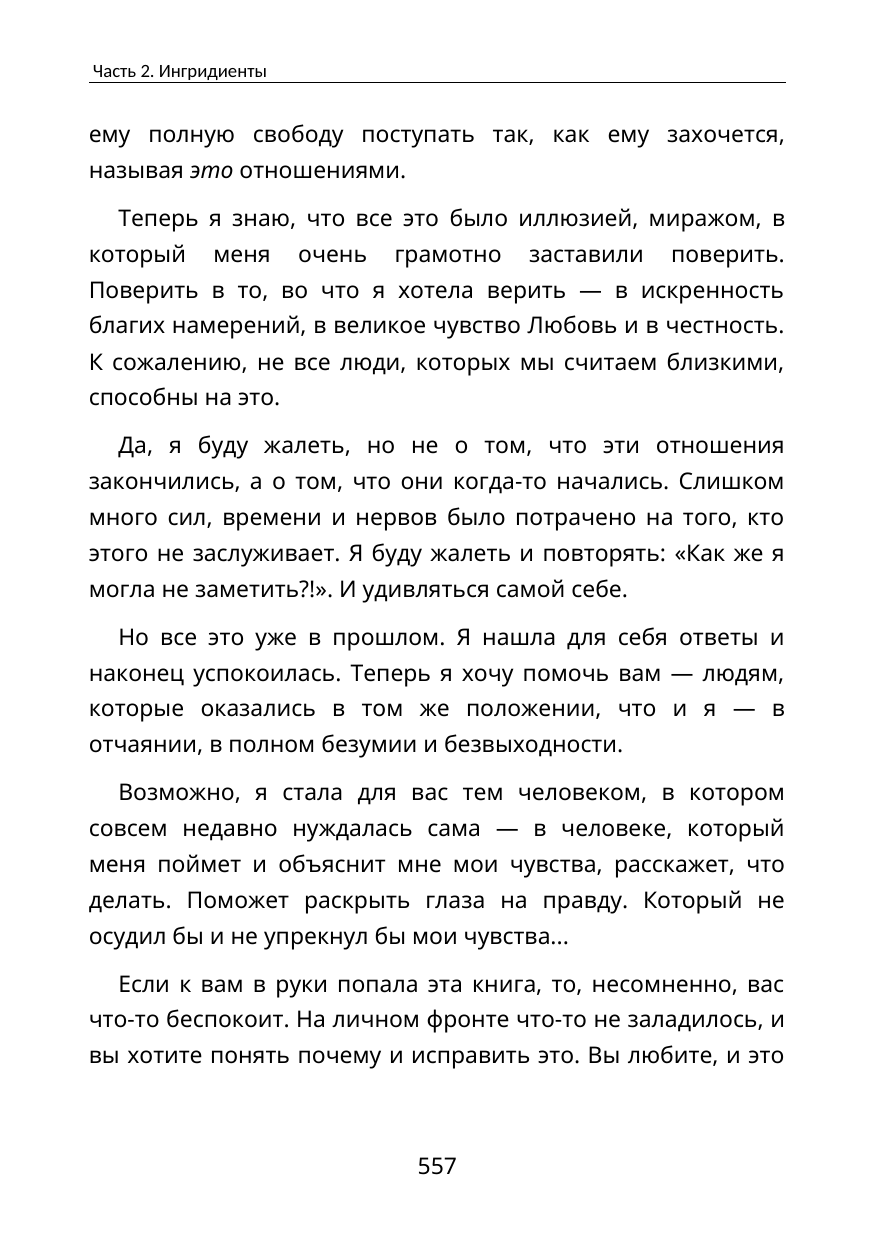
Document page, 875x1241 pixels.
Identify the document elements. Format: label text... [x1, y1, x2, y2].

text Теперь я знаю, что все это было иллюзией, миражом, в который меня очень грамотно заставили поверить. Поверить в то, во что я хотела верить — в искренность благих намерений, в великое чувство Любовь и в честность. К сожалению, не все люди, которых мы считаем близкими, способны на это. [88, 202, 786, 413]
text Возможно, я стала для вас тем человеком, в котором совсем недавно нуждалась сама — в человеке, который меня поймет и объяснит мне мои чувства, расскажет, что делать. Поможет раскрыть глаза на правду. Который не осудил бы и не упрекнул бы мои чувства... [88, 776, 786, 951]
text Если к вам в руки попала эта книга, то, несомненно, вас что-то беспокоит. На личном фронте что-то не заладилось, и вы хотите понять почему и исправить это. Вы любите, и это [88, 967, 786, 1071]
text ему полную свободу поступать так, как ему захочется, называя это отношениями. [88, 118, 786, 185]
text Да, я буду жалеть, но не о том, что эти отношения закончились, а о том, что они когда-то начались. Слишком много сил, времени и нервов было потрачено на того, кто этого не заслуживает. Я буду жалеть и повторять: «Как же я могла не заметить?!». И удивляться самой себе. [88, 429, 786, 604]
text Но все это уже в прошлом. Я нашла для себя ответы и наконец успокоилась. Теперь я хочу помочь вам — людям, которые оказались в том же положении, что и я — в отчаянии, в полном безумии и безвыходности. [88, 621, 786, 759]
